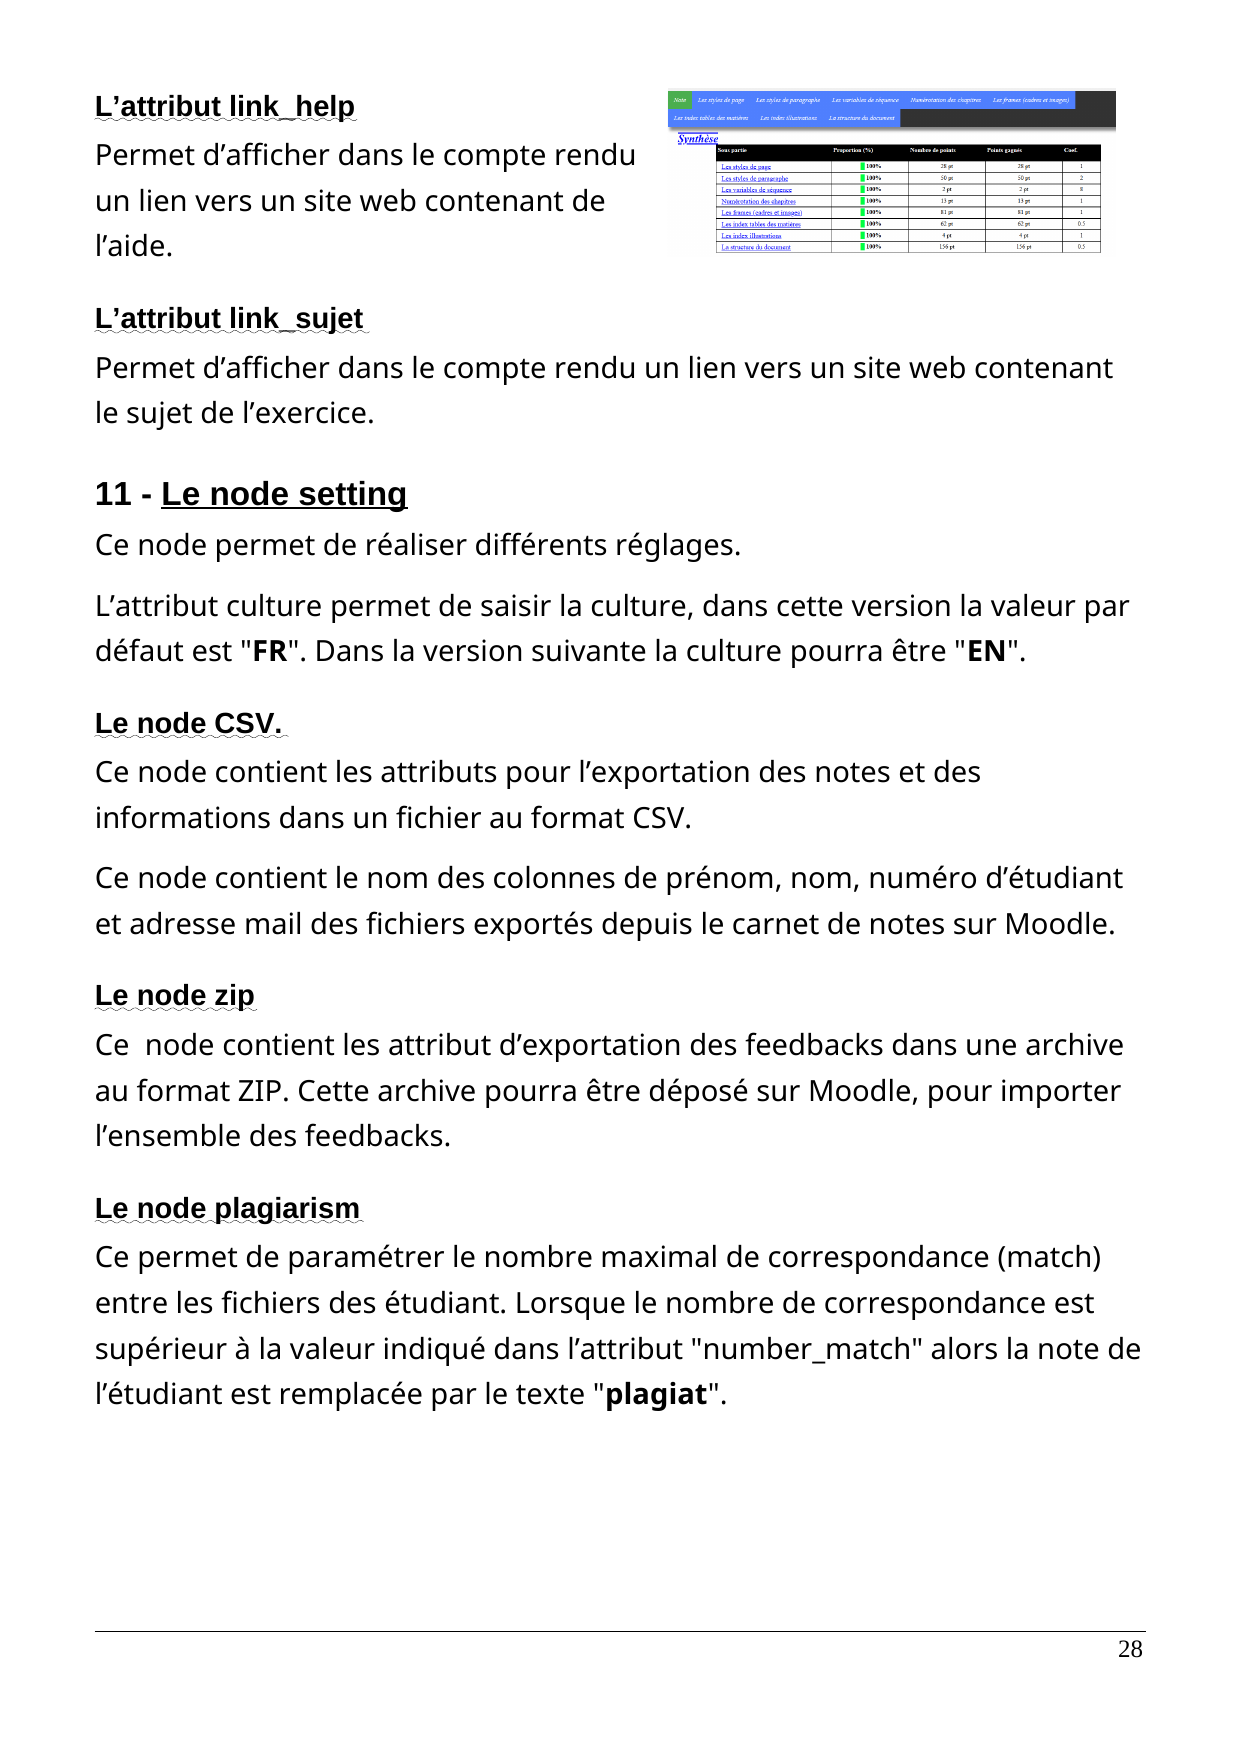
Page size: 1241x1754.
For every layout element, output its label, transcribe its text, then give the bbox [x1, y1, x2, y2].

subtitle Le node setting [94, 473, 1146, 512]
picture [667, 88, 1116, 257]
text L’attribut culture permet de saisir la culture, dans cette version la valeur par défaut est "FR". Dans la version suivante la culture pourra être "EN". [94, 585, 1146, 670]
text Ce node contient les attribut d’exportation des feedbacks dans une archive au format ZIP. Cette archive pourra être déposé sur Moodle, pour importer l’ensemble des feedbacks. [94, 1024, 1146, 1155]
text Ce node contient le nom des colonnes de prénom, nom, numéro d’étudiant et adresse mail des fichiers exportés depuis le carnet de notes sur Moodle. [94, 858, 1146, 943]
text Ce node contient les attributs pour l’exportation des notes et des informations dans un fichier au format CSV. [94, 752, 1146, 837]
text Ce permet de paramétrer le nombre maximal de correspondance (match) entre les fichiers des étudiant. Lorsque le nombre de correspondance est supérieur à la valeur indiqué dans l’attribut "number_match" alors la note de l’étudiant est remplacée par le texte "plagiat". [94, 1237, 1146, 1413]
subtitle L’attribut link_help [94, 88, 667, 122]
subtitle Le node zip [94, 978, 1146, 1012]
subtitle [1116, 88, 1146, 122]
subtitle Le node plagiarism [94, 1191, 1146, 1224]
subtitle L’attribut link_sujet [94, 301, 1146, 334]
text Permet d’afficher dans le compte rendu un lien vers un site web contenant le sujet de l’exercice. [94, 347, 1146, 432]
subtitle Le node CSV. [94, 706, 1146, 739]
text Permet d’afficher dans le compte rendu un lien vers un site web contenant de l’aide. [94, 134, 1146, 265]
text Ce node permet de réaliser différents réglages. [94, 524, 1146, 564]
